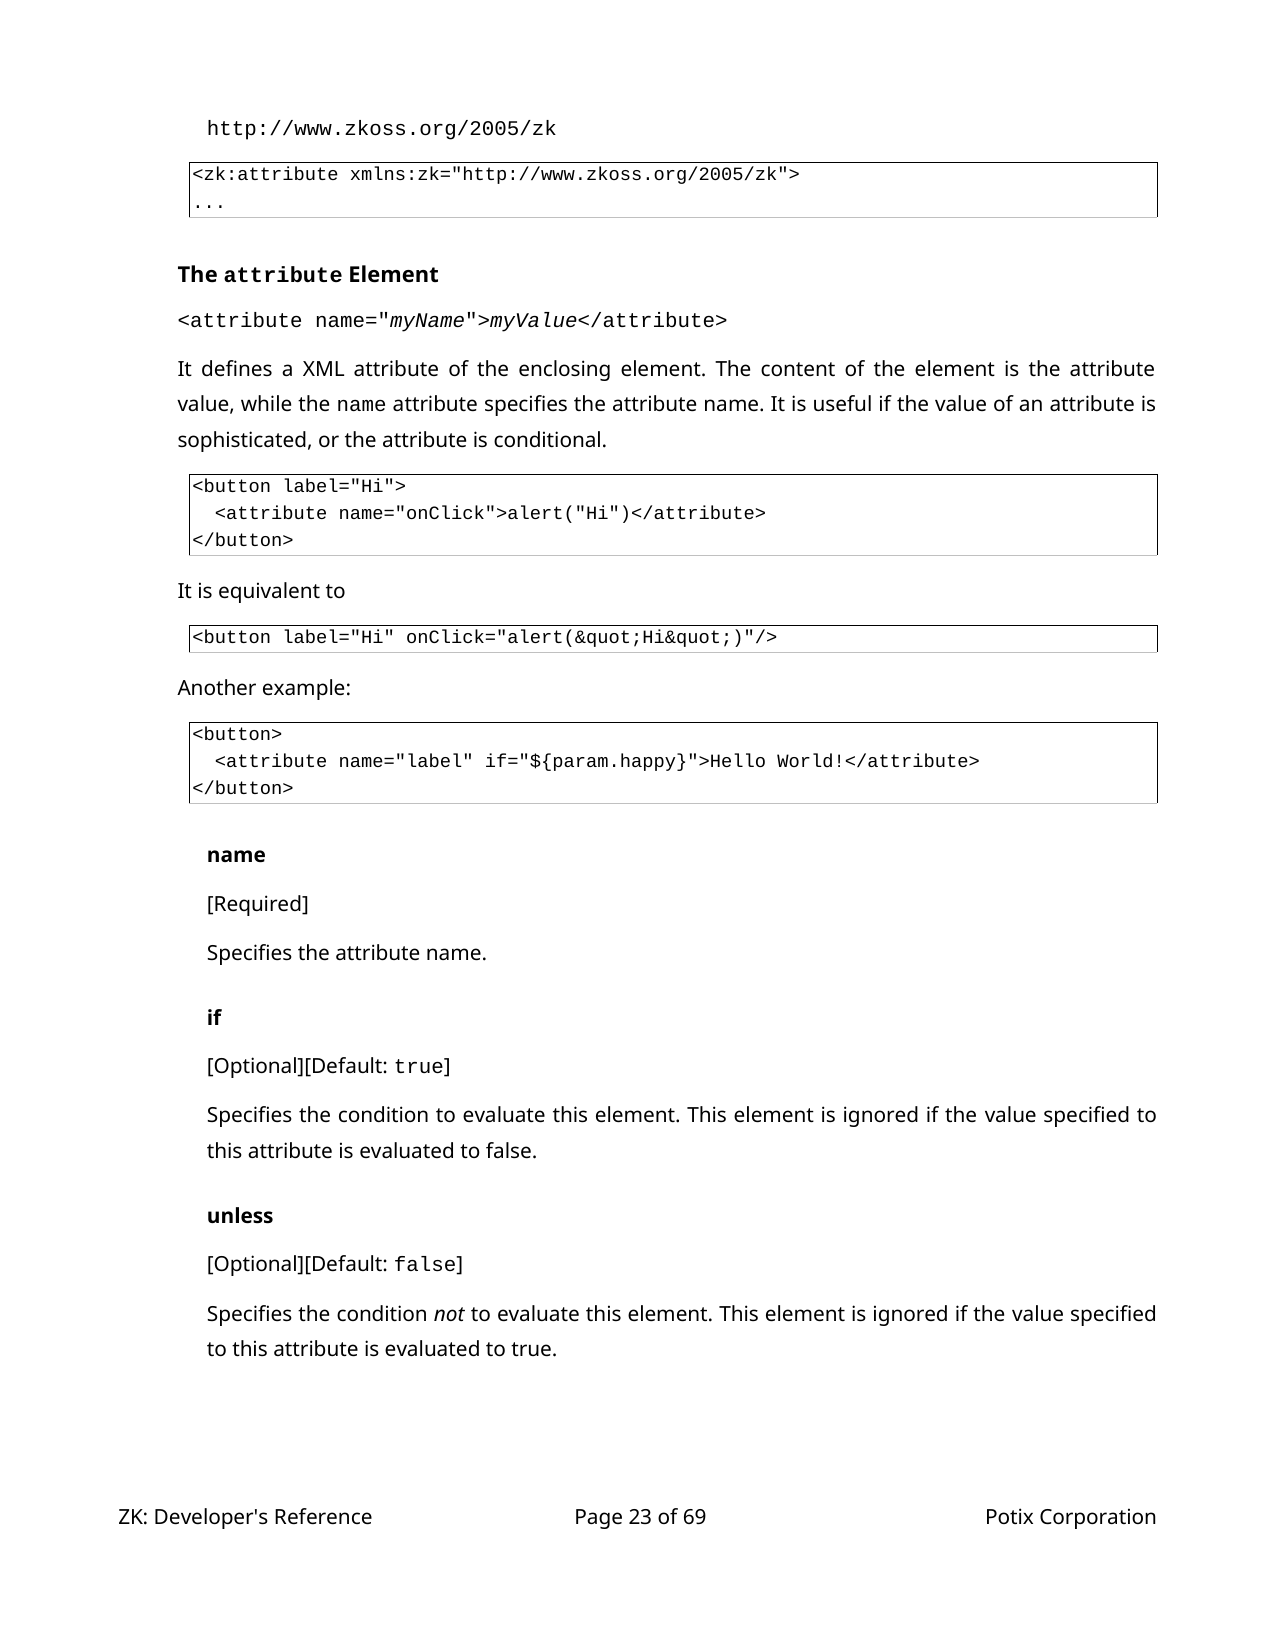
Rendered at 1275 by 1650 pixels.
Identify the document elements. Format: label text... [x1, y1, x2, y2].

subtitle unless [207, 1201, 1157, 1229]
text It defines a XML attribute of the enclosing element. The content of the element is the attribute value, while the name attribute specifies the attribute name. It is useful if the value of an attribute is sophisticated, or the attribute is conditional. [177, 354, 1157, 453]
text http://www.zkoss.org/2005/zk [207, 118, 1157, 142]
subtitle name [207, 840, 1157, 868]
text Specifies the condition to evaluate this element. This element is ignored if the value specified to this attribute is evaluated to false. [207, 1101, 1157, 1164]
text </button> [190, 776, 1157, 803]
text </button> [190, 528, 1157, 555]
text [Optional][Default: false] [207, 1249, 1157, 1278]
text Specifies the condition not to evaluate this element. This element is ignored if the value specified to this attribute is evaluated to true. [207, 1299, 1157, 1362]
text <attribute name="onClick">alert("Hi")</attribute> [190, 501, 1157, 525]
text It is equivalent to [177, 576, 1157, 604]
text [Required] [207, 889, 1157, 917]
text <button> [190, 723, 1157, 746]
text Specifies the attribute name. [207, 938, 1157, 966]
text <attribute name="label" if="${param.happy}">Hello World!</attribute> [190, 749, 1157, 773]
text ... [190, 189, 1157, 217]
subtitle The attribute Element [177, 259, 1157, 289]
text <zk:attribute xmlns:zk="http://www.zkoss.org/2005/zk"> [190, 163, 1157, 187]
text <button label="Hi"> [190, 475, 1157, 498]
text Another example: [177, 673, 1157, 701]
subtitle if [207, 1003, 1157, 1031]
text <button label="Hi" onClick="alert(&quot;Hi&quot;)"/> [190, 626, 1157, 652]
text <attribute name="myName">myValue</attribute> [177, 310, 1157, 333]
text [Optional][Default: true] [207, 1051, 1157, 1080]
